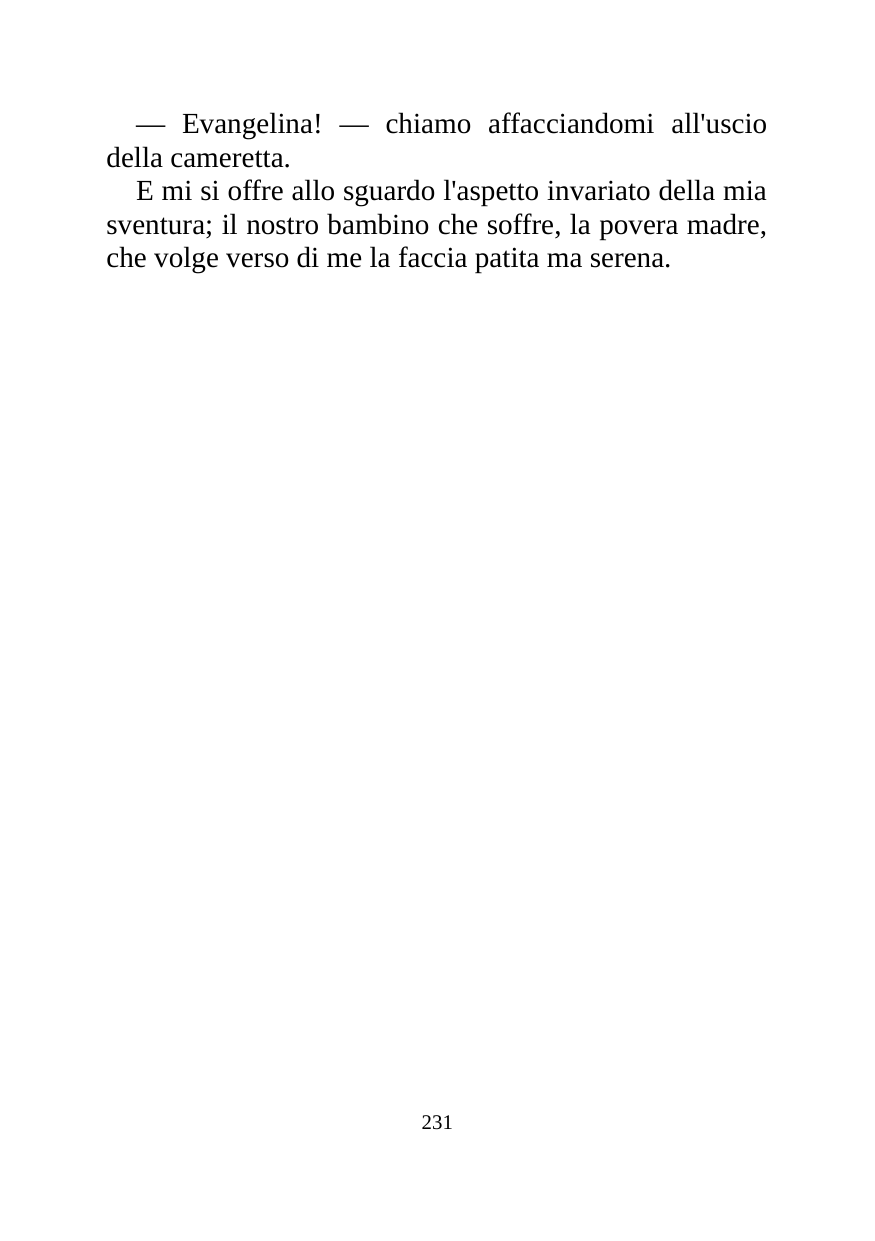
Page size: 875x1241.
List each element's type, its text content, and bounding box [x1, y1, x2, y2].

text — Evangelina! — chiamo affacciandomi all'uscio della cameretta. [106, 106, 768, 173]
text E mi si offre allo sguardo l'aspetto invariato della mia sventura; il nostro bambino che soffre, la povera madre, che volge verso di me la faccia patita ma serena. [106, 173, 768, 274]
